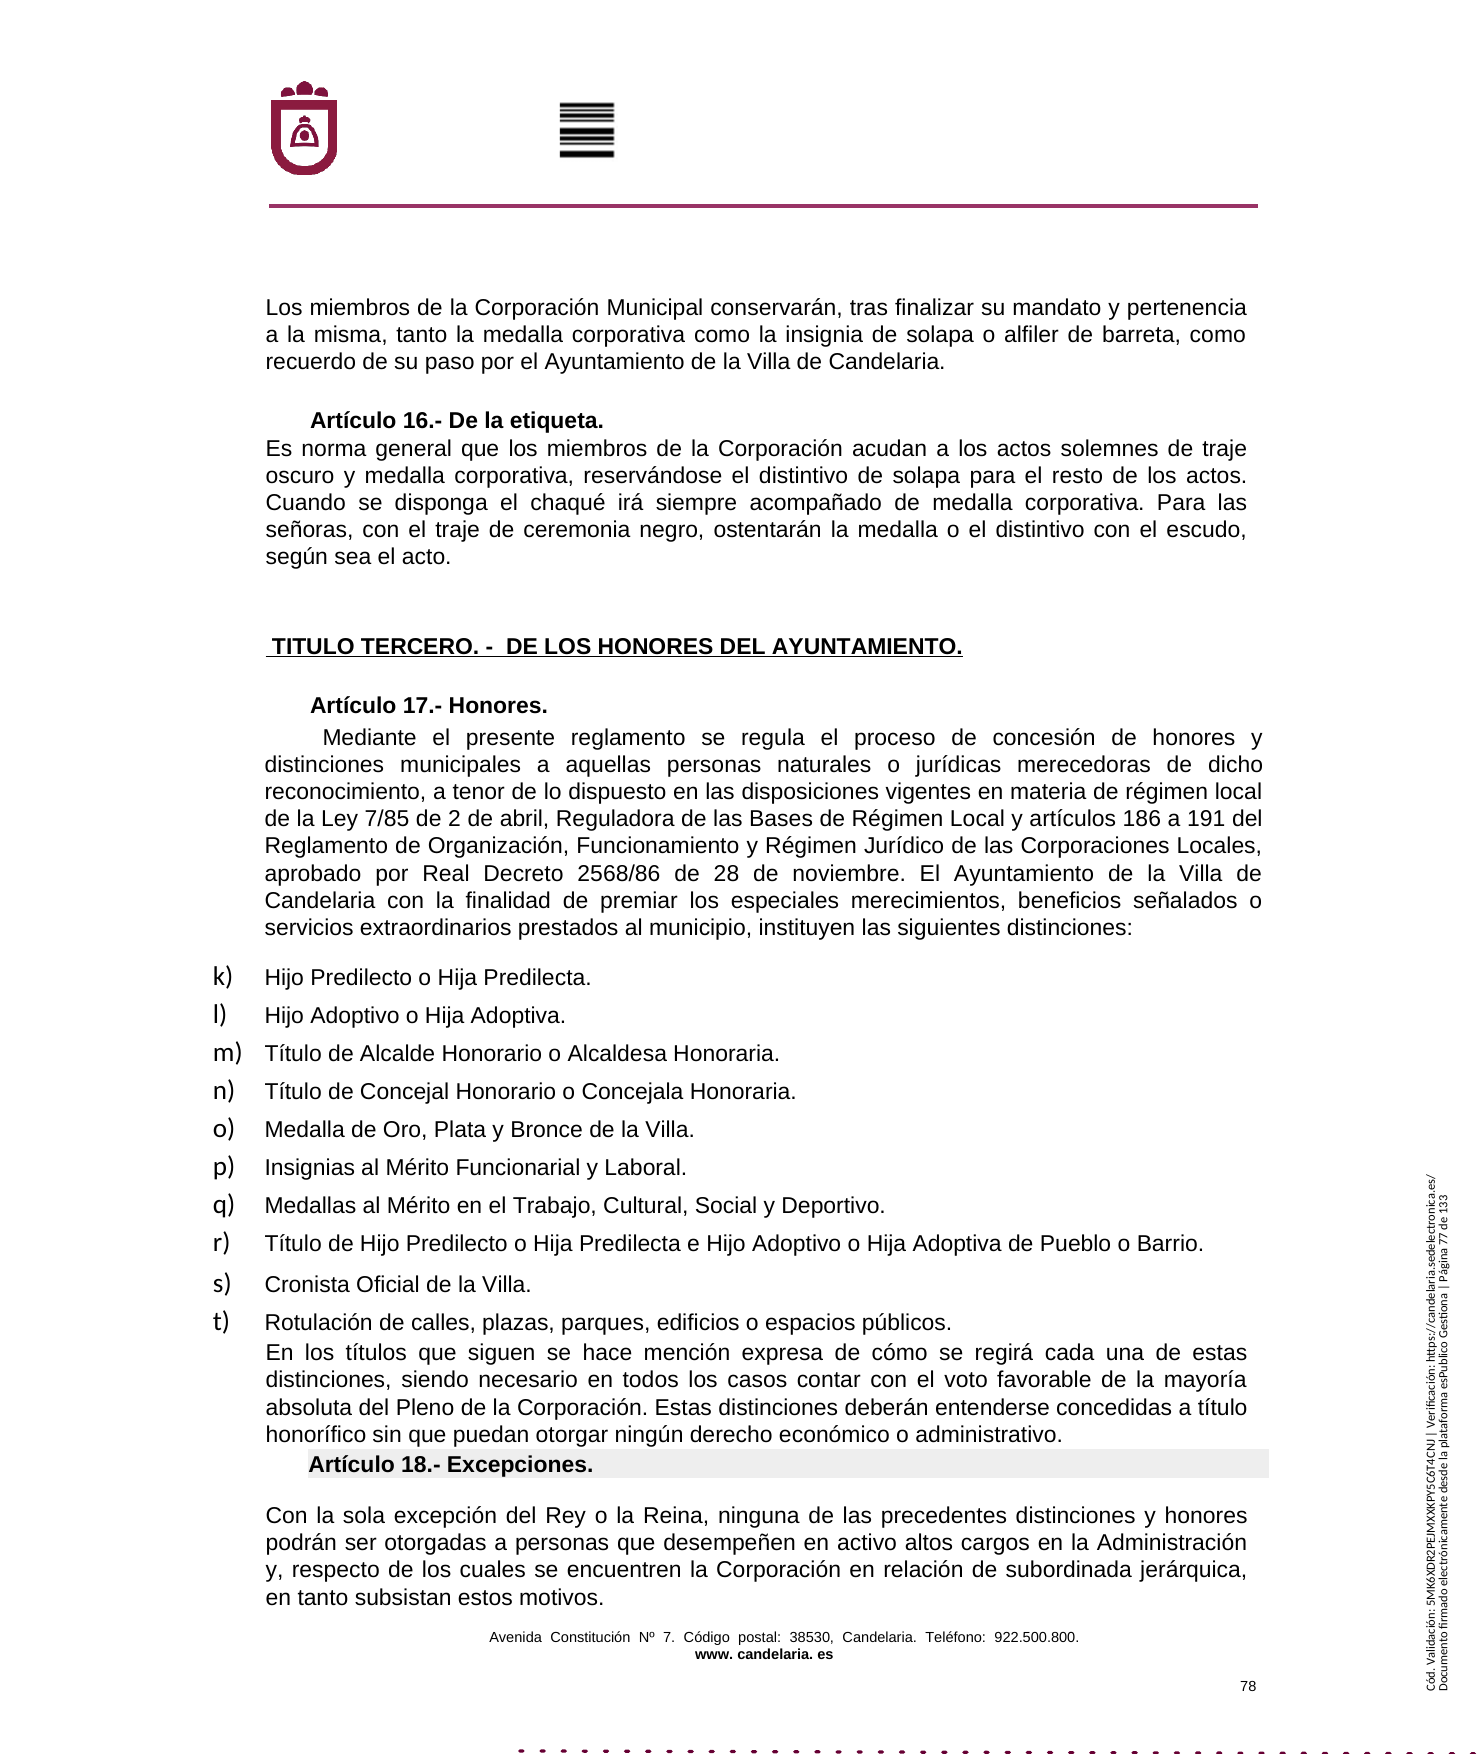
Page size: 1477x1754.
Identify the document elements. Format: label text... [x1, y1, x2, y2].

list Título de Concejal Honorario o Concejala Honoraria. [213, 1073, 1263, 1106]
text Los miembros de la Corporación Municipal conservarán, tras finalizar su mandato y pertenencia a la misma, tanto la medalla corporativa como la insignia de solapa o alfiler de barreta, como recuerdo de su paso por el Ayuntamiento de la Villa de Candelaria. [265, 294, 1248, 374]
list Medalla de Oro, Plata y Bronce de la Villa. [213, 1112, 1263, 1144]
text Mediante el presente reglamento se regula el proceso de concesión de honores y distinciones municipales a aquellas personas naturales o jurídicas merecedoras de dicho reconocimiento, a tenor de lo dispuesto en las disposiciones vigentes en materia de régimen local de la Ley 7/85 de 2 de abril, Reguladora de las Bases de Régimen Local y artículos 186 a 191 del Reglamento de Organización, Funcionamiento y Régimen Jurídico de las Corporaciones Locales, aprobado por Real Decreto 2568/86 de 28 de noviembre. El Ayuntamiento de la Villa de Candelaria con la finalidad de premiar los especiales merecimientos, beneficios señalados o servicios extraordinarios prestados al municipio, instituyen las siguientes distinciones: [264, 724, 1263, 940]
list Título de Alcalde Honorario o Alcaldesa Honoraria. [213, 1036, 1263, 1069]
text TITULO TERCERO. - DE LOS HONORES DEL AYUNTAMIENTO. [265, 631, 1269, 660]
text Con la sola excepción del Rey o la Reina, ninguna de las precedentes distinciones y honores podrán ser otorgadas a personas que desempeñen en activo altos cargos en la Administración y, respecto de los cuales se encuentren la Corporación en relación de subordinada jerárquica, en tanto subsistan estos motivos. [265, 1502, 1248, 1610]
list Cronista Oficial de la Villa. [213, 1266, 1263, 1299]
list Rotulación de calles, plazas, parques, edificios o espacios públicos. [213, 1304, 1263, 1337]
list Hijo Predilecto o Hija Predilecta. [213, 959, 1263, 992]
list Insignias al Mérito Funcionarial y Laboral. [213, 1149, 1263, 1182]
list Título de Hijo Predilecto o Hija Predilecta e Hijo Adoptivo o Hija Adoptiva de Pueblo o Barrio. [213, 1226, 1263, 1259]
list Hijo Adoptivo o Hija Adoptiva. [213, 997, 1263, 1031]
list Medallas al Mérito en el Trabajo, Cultural, Social y Deportivo. [213, 1187, 1263, 1221]
text En los títulos que siguen se hace mención expresa de cómo se regirá cada una de estas distinciones, siendo necesario en todos los casos contar con el voto favorable de la mayoría absoluta del Pleno de la Corporación. Estas distinciones deberán entenderse concedidas a título honorífico sin que puedan otorgar ningún derecho económico o administrativo. [265, 1339, 1248, 1447]
text Artículo 17.- Honores. [310, 690, 1263, 718]
text Artículo 18.- Excepciones. [308, 1449, 1269, 1478]
text Es norma general que los miembros de la Corporación acudan a los actos solemnes de traje oscuro y medalla corporativa, reservándose el distintivo de solapa para el resto de los actos. Cuando se disponga el chaqué irá siempre acompañado de medalla corporativa. Para las señoras, con el traje de ceremonia negro, ostentarán la medalla o el distintivo con el escudo, según sea el acto. [265, 435, 1248, 569]
text Artículo 16.- De la etiqueta. [310, 405, 1263, 433]
